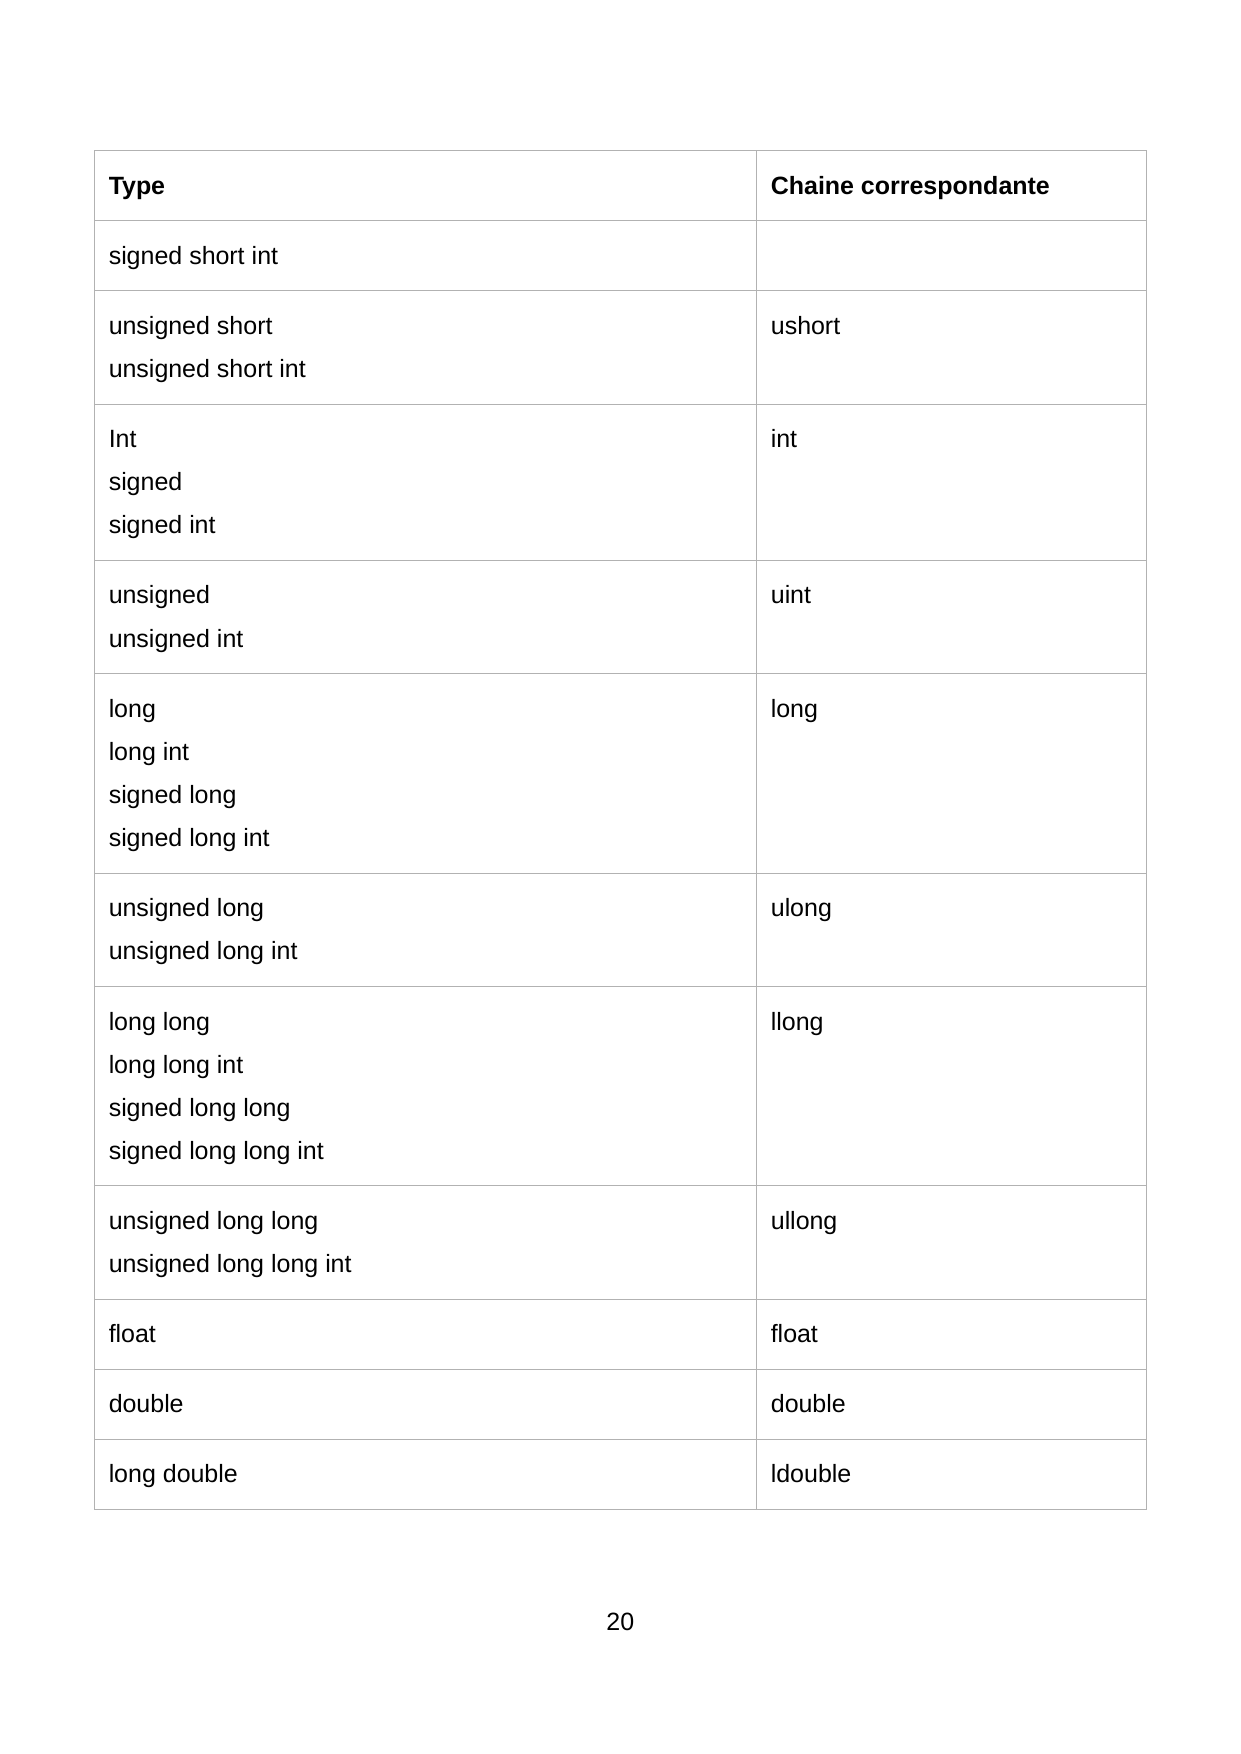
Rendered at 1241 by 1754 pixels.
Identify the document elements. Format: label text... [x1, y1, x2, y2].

table_cell long double [95, 1440, 756, 1509]
table_cell float [757, 1300, 1146, 1368]
table_cell ullong [757, 1186, 1146, 1298]
table_cell double [95, 1370, 756, 1439]
table_cell llong [757, 987, 1146, 1185]
table_cell double [757, 1370, 1146, 1439]
table_cell unsigned short unsigned short int [95, 291, 756, 403]
table_cell float [95, 1300, 756, 1368]
table_cell uint [757, 561, 1146, 673]
table_header Chaine correspondante [757, 151, 1146, 220]
table_cell unsigned long unsigned long int [95, 874, 756, 986]
table_cell signed short int [95, 221, 756, 290]
table_cell long long int signed long signed long int [95, 674, 756, 872]
table_cell unsigned unsigned int [95, 561, 756, 673]
table_cell int [757, 405, 1146, 560]
table_cell ldouble [757, 1440, 1146, 1509]
table_header Type [95, 151, 756, 220]
table_cell unsigned long long unsigned long long int [95, 1186, 756, 1298]
table_cell ulong [757, 874, 1146, 986]
table_cell long [757, 674, 1146, 872]
table_cell [757, 221, 1146, 290]
table_cell long long long long int signed long long signed long long int [95, 987, 756, 1185]
table_cell Int signed signed int [95, 405, 756, 560]
table_cell ushort [757, 291, 1146, 403]
